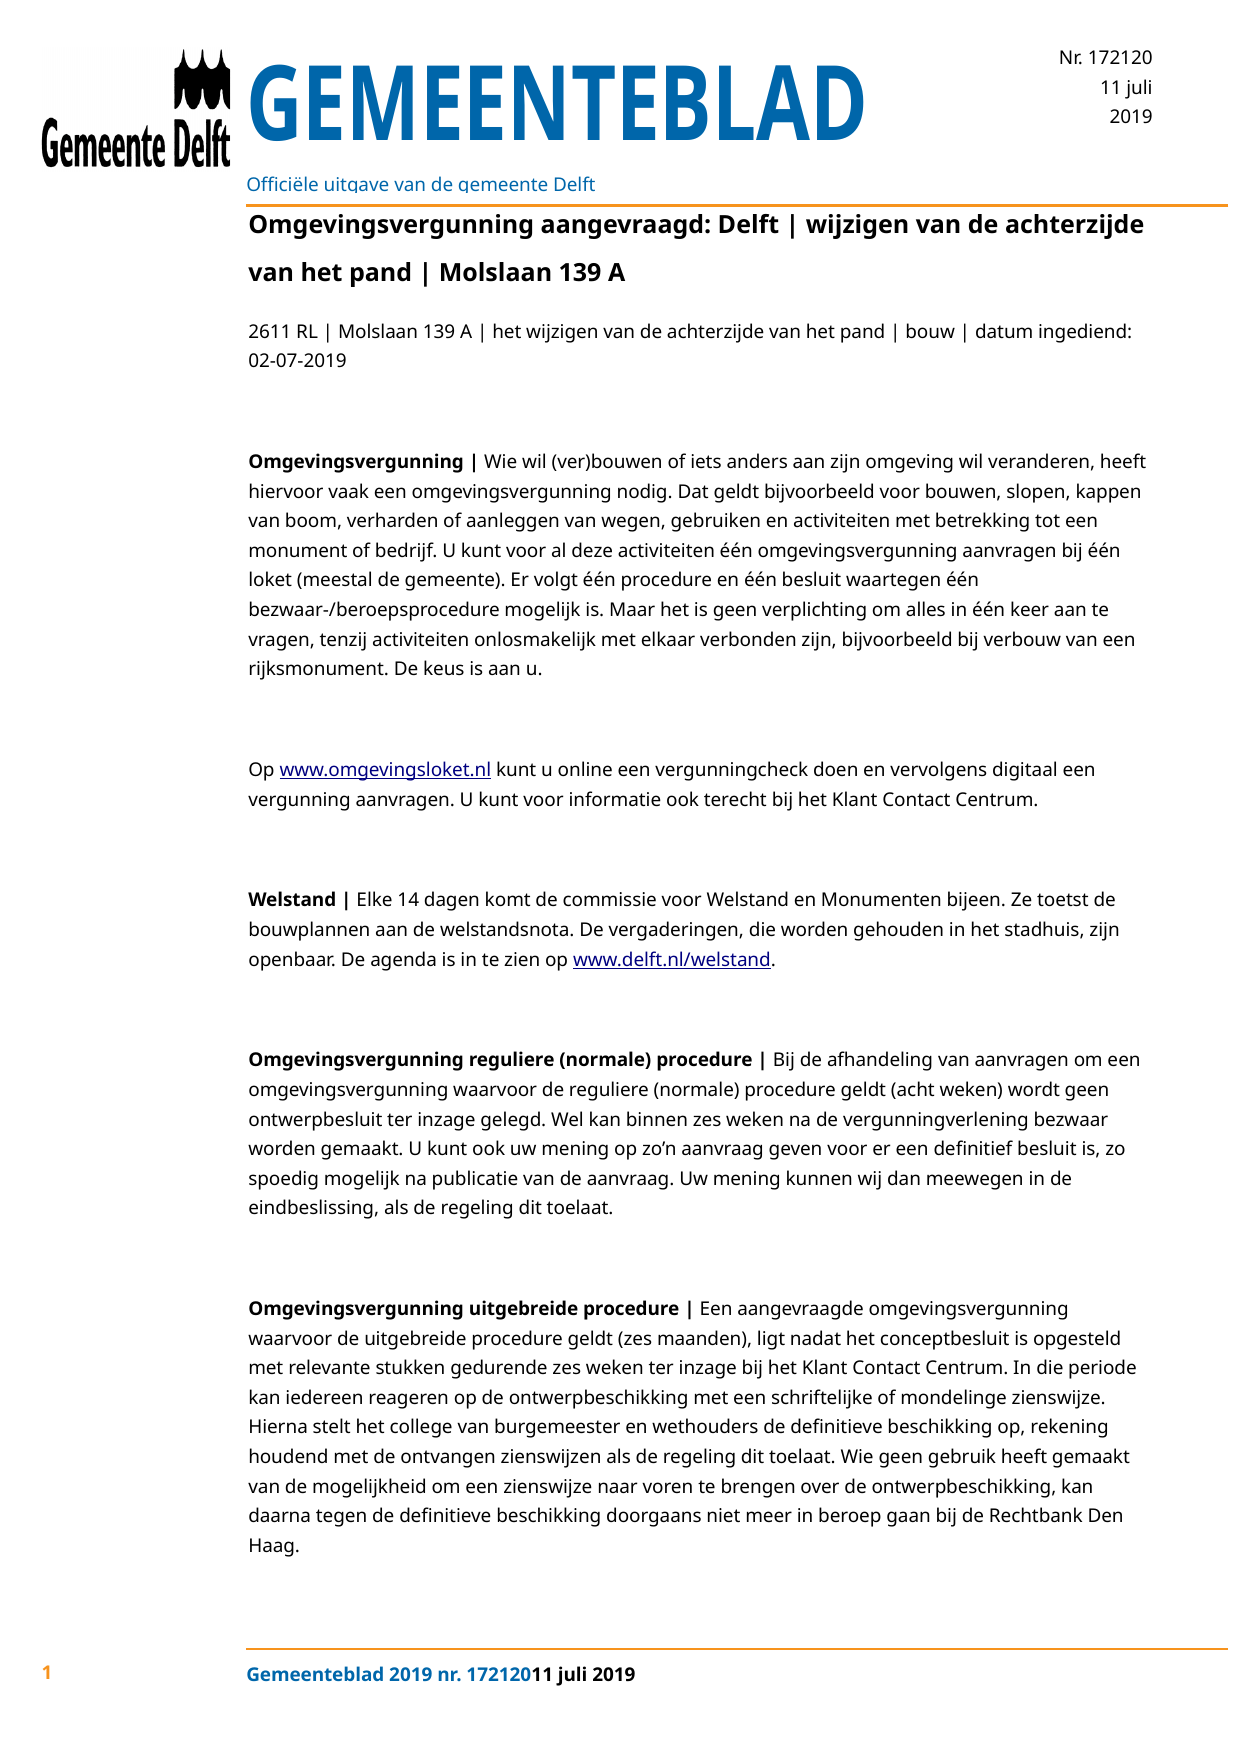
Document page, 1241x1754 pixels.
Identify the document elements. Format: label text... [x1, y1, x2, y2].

text Omgevingsvergunning aangevraagd: Delft | wijzigen van de achterzijde van het pand | Molslaan 139 A [248, 207, 1152, 288]
text Omgevingsvergunning reguliere (normale) procedure | Bij de afhandeling van aanvragen om een omgevingsvergunning waarvoor de reguliere (normale) procedure geldt (acht weken) wordt geen ontwerpbesluit ter inzage gelegd. Wel kan binnen zes weken na de vergunningverlening bezwaar worden gemaakt. U kunt ook uw mening op zo’n aanvraag geven voor er een definitief besluit is, zo spoedig mogelijk na publicatie van de aanvraag. Uw mening kunnen wij dan meewegen in de eindbeslissing, als de regeling dit toelaat. [248, 1047, 1152, 1220]
text Op www.omgevingsloket.nl kunt u online een vergunningcheck doen en vervolgens digitaal een vergunning aanvragen. U kunt voor informatie ook terecht bij het Klant Contact Centrum. [248, 756, 1152, 812]
picture [41, 47, 231, 172]
text Omgevingsvergunning | Wie wil (ver)bouwen of iets anders aan zijn omgeving wil veranderen, heeft hiervoor vaak een omgevingsvergunning nodig. Dat geldt bijvoorbeeld voor bouwen, slopen, kappen van boom, verharden of aanleggen van wegen, gebruiken en activiteiten met betrekking tot een monument of bedrijf. U kunt voor al deze activiteiten één omgevingsvergunning aanvragen bij één loket (meestal de gemeente). Er volgt één procedure en één besluit waartegen één bezwaar-/beroepsprocedure mogelijk is. Maar het is geen verplichting om alles in één keer aan te vragen, tenzij activiteiten onlosmakelijk met elkaar verbonden zijn, bijvoorbeeld bij verbouw van een rijksmonument. De keus is aan u. [248, 448, 1152, 681]
text 2611 RL | Molslaan 139 A | het wijzigen van de achterzijde van het pand | bouw | datum ingediend: 02-07-2019 [248, 318, 1152, 373]
text Welstand | Elke 14 dagen komt de commissie voor Welstand en Monumenten bijeen. Ze toetst de bouwplannen aan de welstandsnota. De vergaderingen, die worden gehouden in het stadhuis, zijn openbaar. De agenda is in te zien op www.delft.nl/welstand. [248, 887, 1152, 972]
text Omgevingsvergunning uitgebreide procedure | Een aangevraagde omgevingsvergunning waarvoor de uitgebreide procedure geldt (zes maanden), ligt nadat het conceptbesluit is opgesteld met relevante stukken gedurende zes weken ter inzage bij het Klant Contact Centrum. In die periode kan iedereen reageren op de ontwerpbeschikking met een schriftelijke of mondelinge zienswijze. Hierna stelt het college van burgemeester en wethouders de definitieve beschikking op, rekening houdend met de ontvangen zienswijzen als de regeling dit toelaat. Wie geen gebruik heeft gemaakt van de mogelijkheid om een zienswijze naar voren te brengen over de ontwerpbeschikking, kan daarna tegen de definitieve beschikking doorgaans niet meer in beroep gaan bij de Rechtbank Den Haag. [248, 1295, 1152, 1558]
